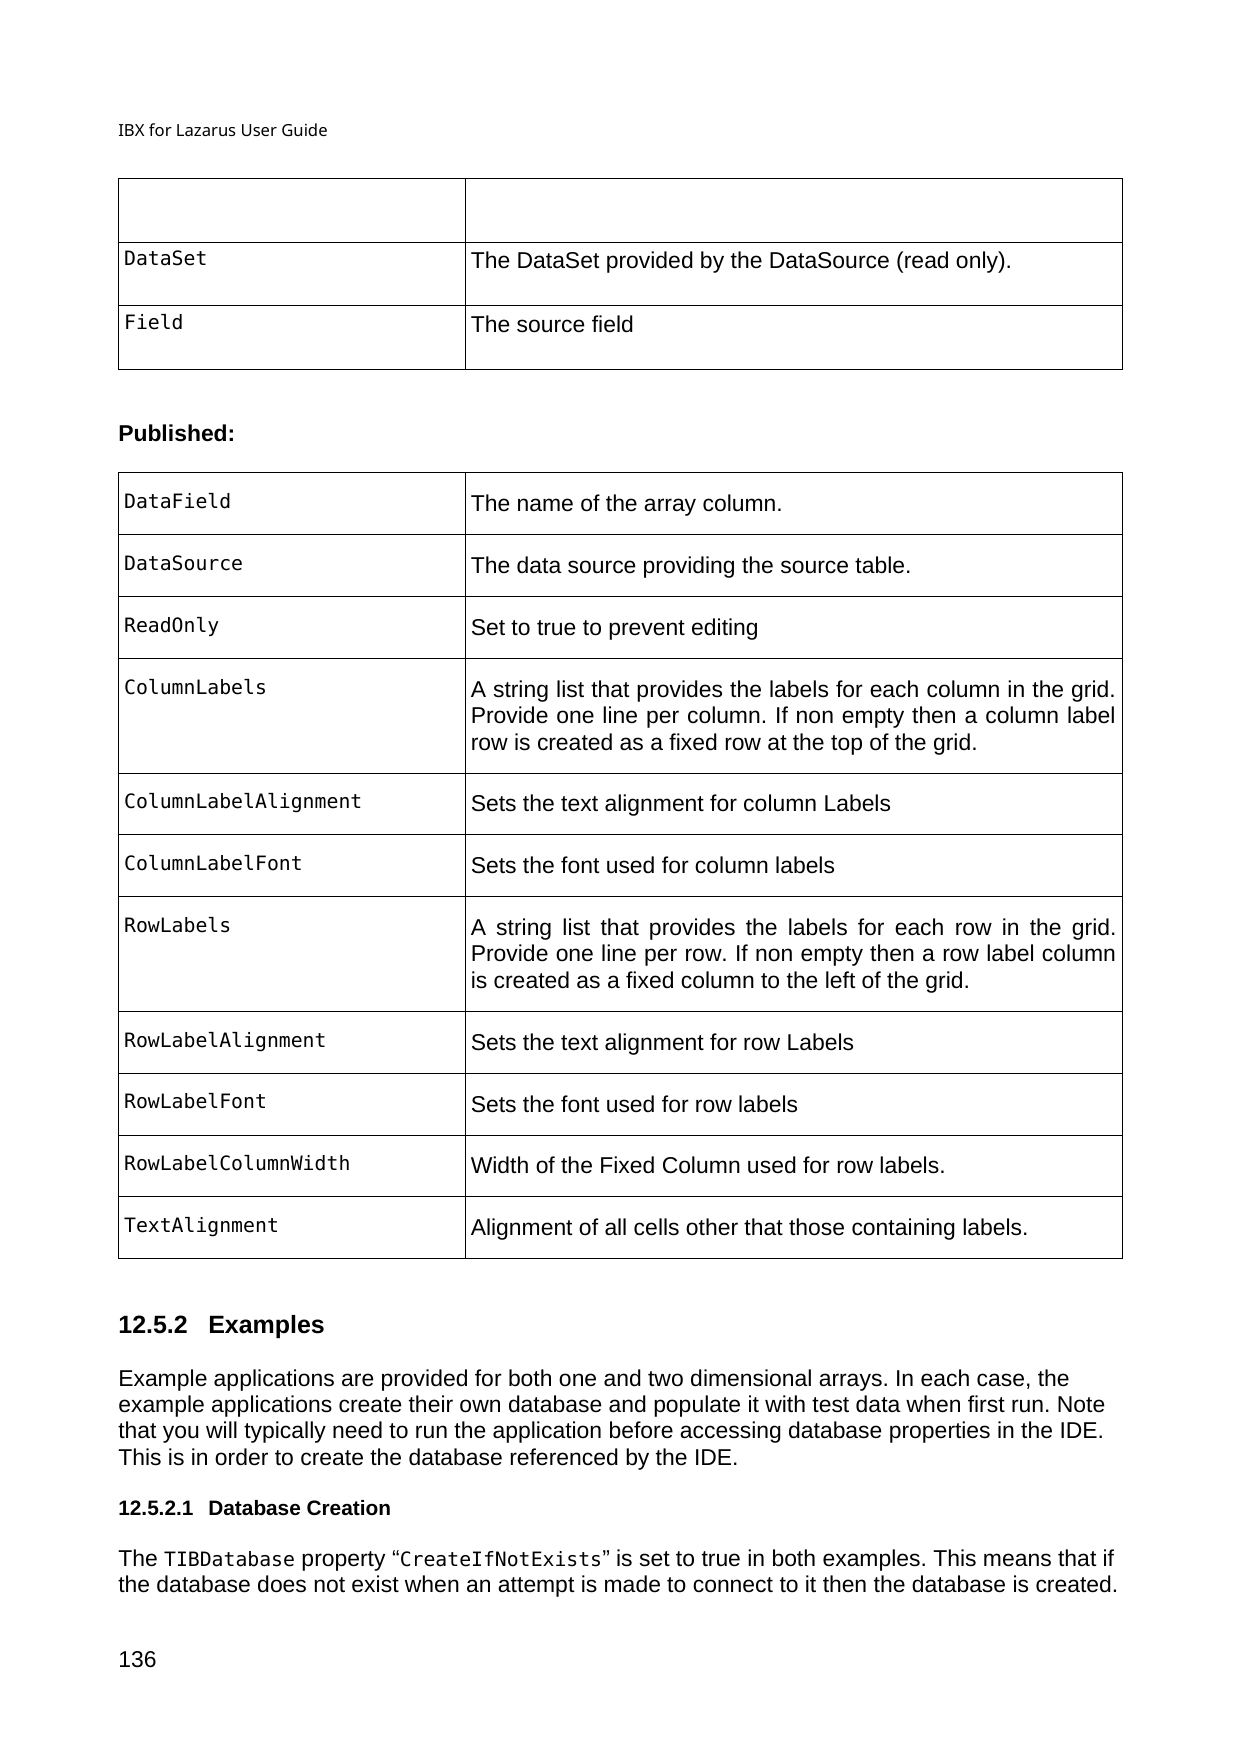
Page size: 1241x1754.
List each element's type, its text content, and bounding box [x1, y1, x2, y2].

text Published: [118, 420, 1122, 447]
table_cell DataSource [119, 535, 465, 596]
table_header [466, 179, 1122, 242]
table_cell RowLabelFont [119, 1074, 465, 1134]
subtitle Database Creation [118, 1496, 1122, 1519]
text The TIBDatabase property “CreateIfNotExists” is set to true in both examples. This means that if the database does not exist when an attempt is made to connect to it then the database is created. [118, 1545, 1122, 1598]
table_cell Sets the font used for row labels [466, 1074, 1122, 1134]
table_cell Sets the text alignment for row Labels [466, 1012, 1122, 1073]
table_header DataField [119, 473, 465, 534]
table_cell Sets the font used for column labels [466, 835, 1122, 896]
table_cell ReadOnly [119, 597, 465, 658]
table_cell The DataSet provided by the DataSource (read only). [466, 243, 1122, 305]
table_cell ColumnLabelFont [119, 835, 465, 896]
table_cell ColumnLabelAlignment [119, 774, 465, 834]
table_cell ColumnLabels [119, 659, 465, 772]
table_header [119, 179, 465, 242]
table_cell DataSet [119, 243, 465, 305]
table_cell Width of the Fixed Column used for row labels. [466, 1136, 1122, 1196]
table_cell RowLabelColumnWidth [119, 1136, 465, 1196]
table_cell Set to true to prevent editing [466, 597, 1122, 658]
table_cell The data source providing the source table. [466, 535, 1122, 596]
table_cell Field [119, 306, 465, 368]
table_cell A string list that provides the labels for each row in the grid. Provide one line per row. If non empty then a row label column is created as a fixed column to the left of the grid. [466, 897, 1122, 1011]
table_cell A string list that provides the labels for each column in the grid. Provide one line per column. If non empty then a column label row is created as a fixed row at the top of the grid. [466, 659, 1122, 772]
text Example applications are provided for both one and two dimensional arrays. In each case, the example applications create their own database and populate it with test data when first run. Note that you will typically need to run the application before accessing database properties in the IDE. This is in order to create the database referenced by the IDE. [118, 1364, 1122, 1470]
table_header The name of the array column. [466, 473, 1122, 534]
table_cell Sets the text alignment for column Labels [466, 774, 1122, 834]
table_cell TextAlignment [119, 1197, 465, 1258]
table_cell RowLabelAlignment [119, 1012, 465, 1073]
table_cell RowLabels [119, 897, 465, 1011]
table_cell The source field [466, 306, 1122, 368]
subtitle Examples [118, 1310, 1122, 1339]
table_cell Alignment of all cells other that those containing labels. [466, 1197, 1122, 1258]
